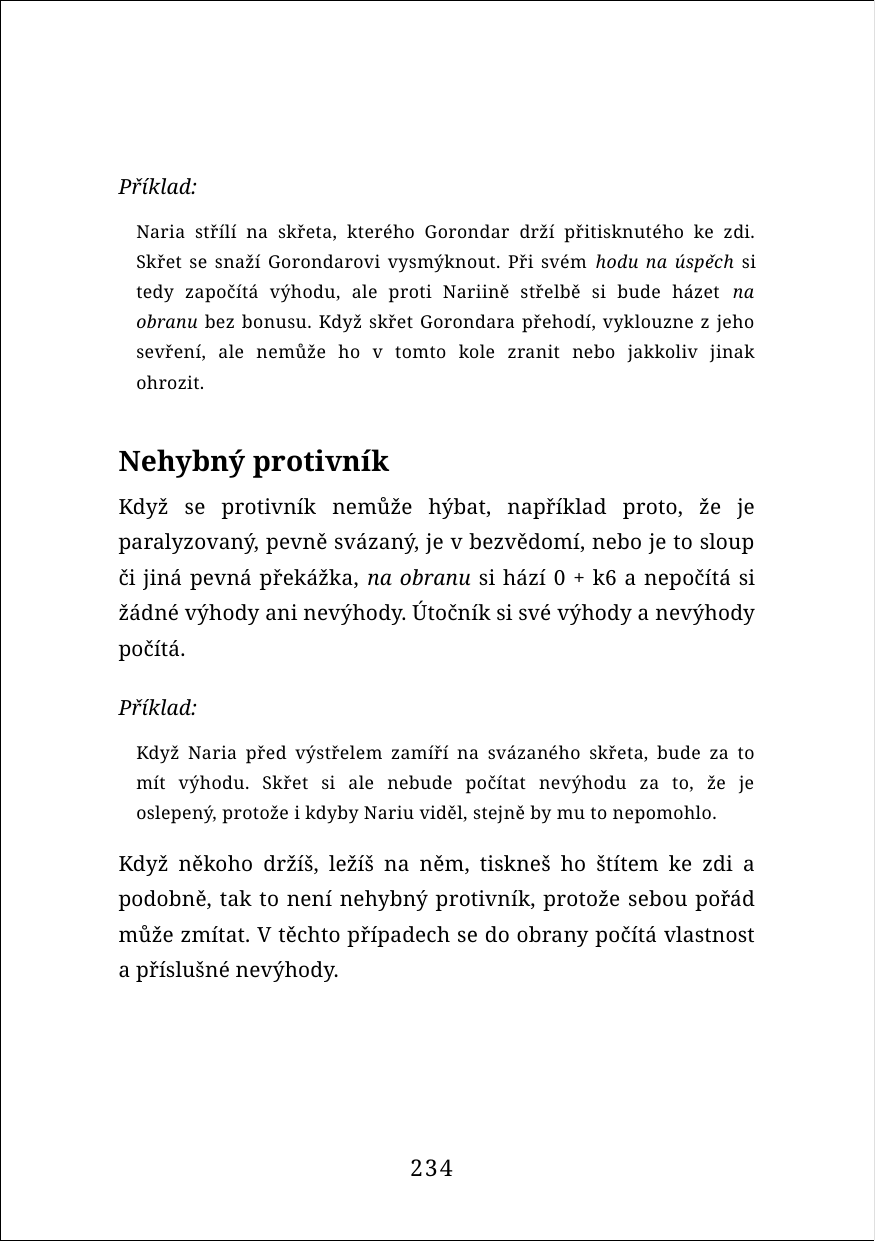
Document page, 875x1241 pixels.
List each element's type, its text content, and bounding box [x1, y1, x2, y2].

subtitle Nehybný protivník [118, 442, 756, 480]
text Když Naria před výstřelem zamíří na svázaného skřeta, bude za to mít výhodu. Skřet si ale nebude počítat nevýhodu za to, že je oslepený, protože i kdyby Nariu viděl, stejně by mu to nepomohlo. [136, 740, 756, 825]
text Příklad: [118, 172, 756, 200]
text Když někoho držíš, ležíš na něm, tiskneš ho štítem ke zdi a podobně, tak to není nehybný protivník, protože sebou pořád může zmítat. V těchto případech se do obrany počítá vlastnost a příslušné nevýhody. [118, 849, 756, 984]
text Naria střílí na skřeta, kterého Gorondar drží přitisknutého ke zdi. Skřet se snaží Gorondarovi vysmýknout. Při svém hodu na úspěch si tedy započítá výhodu, ale proti Nariině střelbě si bude házet na obranu bez bonusu. Když skřet Gorondara přehodí, vyklouzne z jeho sevření, ale nemůže ho v tomto kole zranit nebo jakkoliv jinak ohrozit. [136, 219, 756, 394]
text Když se protivník nemůže hýbat, například proto, že je paralyzovaný, pevně svázaný, je v bezvědomí, nebo je to sloup či jiná pevná překážka, na obranu si hází 0 + k6 a nepočítá si žádné výhody ani nevýhody. Útočník si své výhody a nevýhody počítá. [118, 492, 756, 662]
text Příklad: [118, 693, 756, 721]
